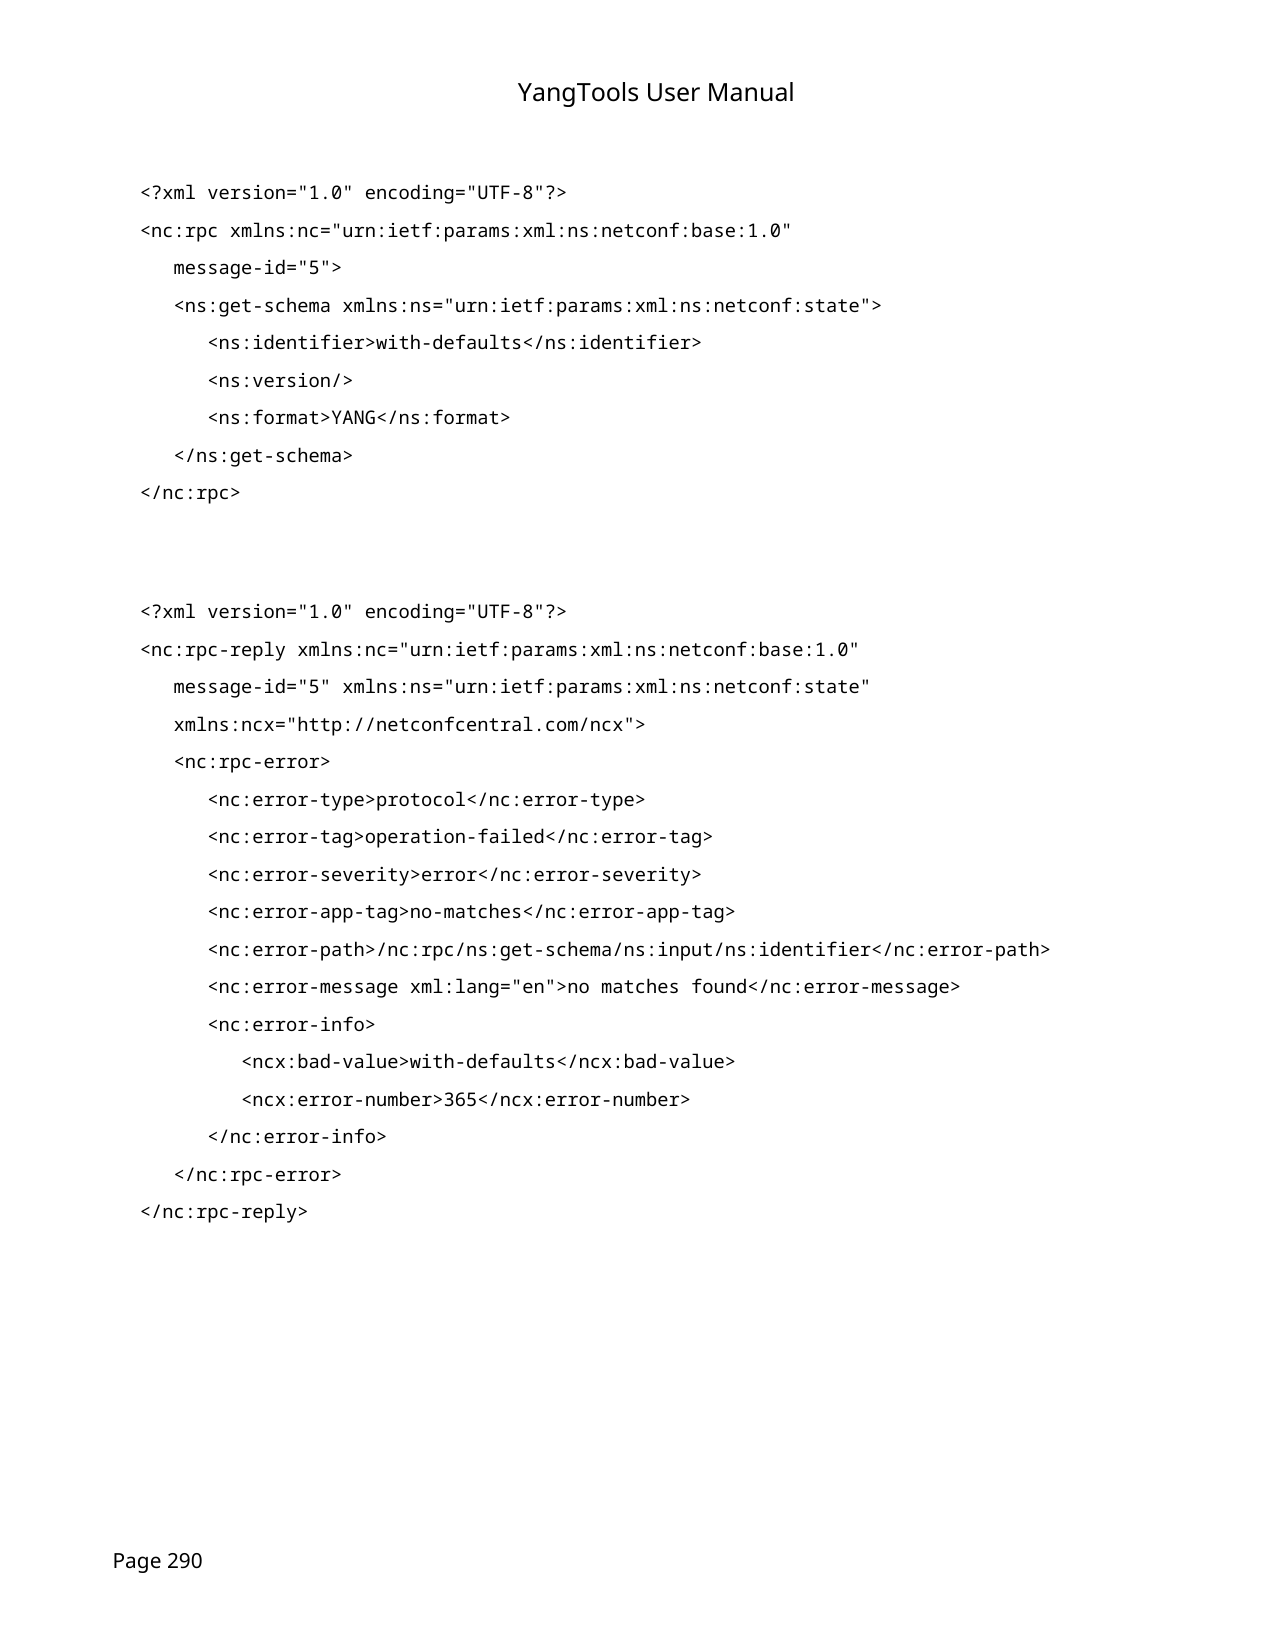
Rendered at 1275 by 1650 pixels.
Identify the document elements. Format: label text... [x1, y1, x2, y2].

text </nc:rpc-error> [139, 1161, 1200, 1187]
text <ns:format>YANG</ns:format> [139, 404, 1200, 430]
text <nc:error-path>/nc:rpc/ns:get-schema/ns:input/ns:identifier</nc:error-path> [139, 936, 1200, 962]
text <ns:version/> [139, 367, 1200, 392]
text <nc:rpc-error> [139, 749, 1200, 774]
text <nc:rpc-reply xmlns:nc="urn:ietf:params:xml:ns:netconf:base:1.0" [139, 636, 1200, 662]
text <?xml version="1.0" encoding="UTF-8"?> [139, 179, 1200, 205]
text <ncx:bad-value>with-defaults</ncx:bad-value> [139, 1049, 1200, 1074]
text <?xml version="1.0" encoding="UTF-8"?> [139, 599, 1200, 624]
text <nc:error-severity>error</nc:error-severity> [139, 861, 1200, 887]
text <ns:identifier>with-defaults</ns:identifier> [139, 329, 1200, 355]
text </nc:rpc> [139, 479, 1200, 505]
text <nc:rpc xmlns:nc="urn:ietf:params:xml:ns:netconf:base:1.0" [139, 217, 1200, 242]
text </nc:error-info> [139, 1124, 1200, 1149]
text message-id="5"> [139, 254, 1200, 280]
text <nc:error-type>protocol</nc:error-type> [139, 786, 1200, 812]
text <nc:error-tag>operation-failed</nc:error-tag> [139, 824, 1200, 849]
text <nc:error-app-tag>no-matches</nc:error-app-tag> [139, 899, 1200, 924]
text xmlns:ncx="http://netconfcentral.com/ncx"> [139, 711, 1200, 737]
text <ns:get-schema xmlns:ns="urn:ietf:params:xml:ns:netconf:state"> [139, 292, 1200, 317]
text <ncx:error-number>365</ncx:error-number> [139, 1086, 1200, 1112]
text <nc:error-info> [139, 1011, 1200, 1037]
text <nc:error-message xml:lang="en">no matches found</nc:error-message> [139, 974, 1200, 999]
text </nc:rpc-reply> [139, 1199, 1200, 1224]
text message-id="5" xmlns:ns="urn:ietf:params:xml:ns:netconf:state" [139, 674, 1200, 699]
text </ns:get-schema> [139, 442, 1200, 467]
